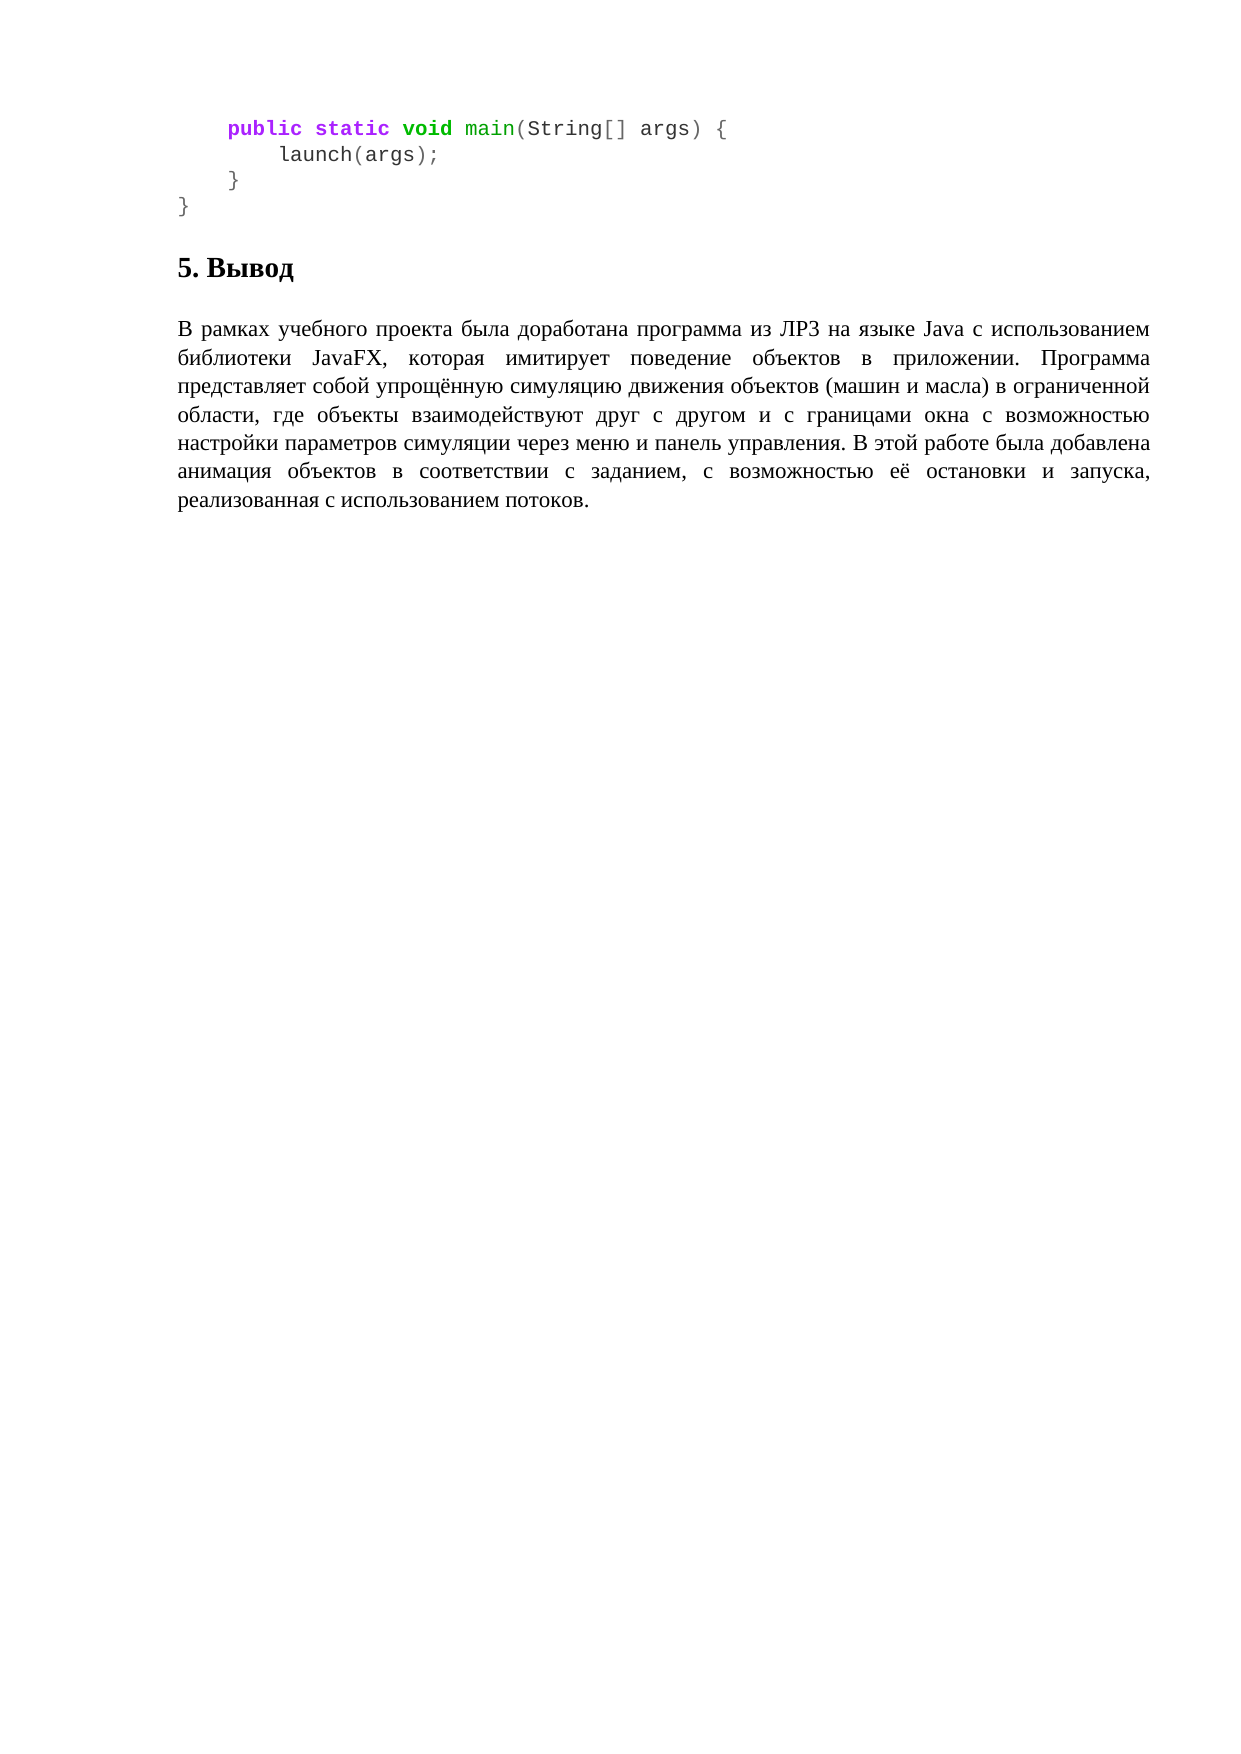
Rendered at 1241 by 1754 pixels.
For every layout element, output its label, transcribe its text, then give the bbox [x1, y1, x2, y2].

text } [177, 195, 1152, 218]
text 5. Вывод [177, 250, 1152, 283]
text launch(args); [177, 144, 1152, 167]
text } [177, 169, 1152, 193]
text В рамках учебного проекта была доработана программа из ЛР3 на языке Java с использованием библиотеки JavaFX, которая имитирует поведение объектов в приложении. Программа представляет собой упрощённую симуляцию движения объектов (машин и масла) в ограниченной области, где объекты взаимодействуют друг с другом и с границами окна с возможностью настройки параметров симуляции через меню и панель управления. В этой работе была добавлена анимация объектов в соответствии с заданием, с возможностью её остановки и запуска, реализованная с использованием потоков. [177, 315, 1152, 512]
text public static void main(String[] args) { [177, 118, 1152, 142]
